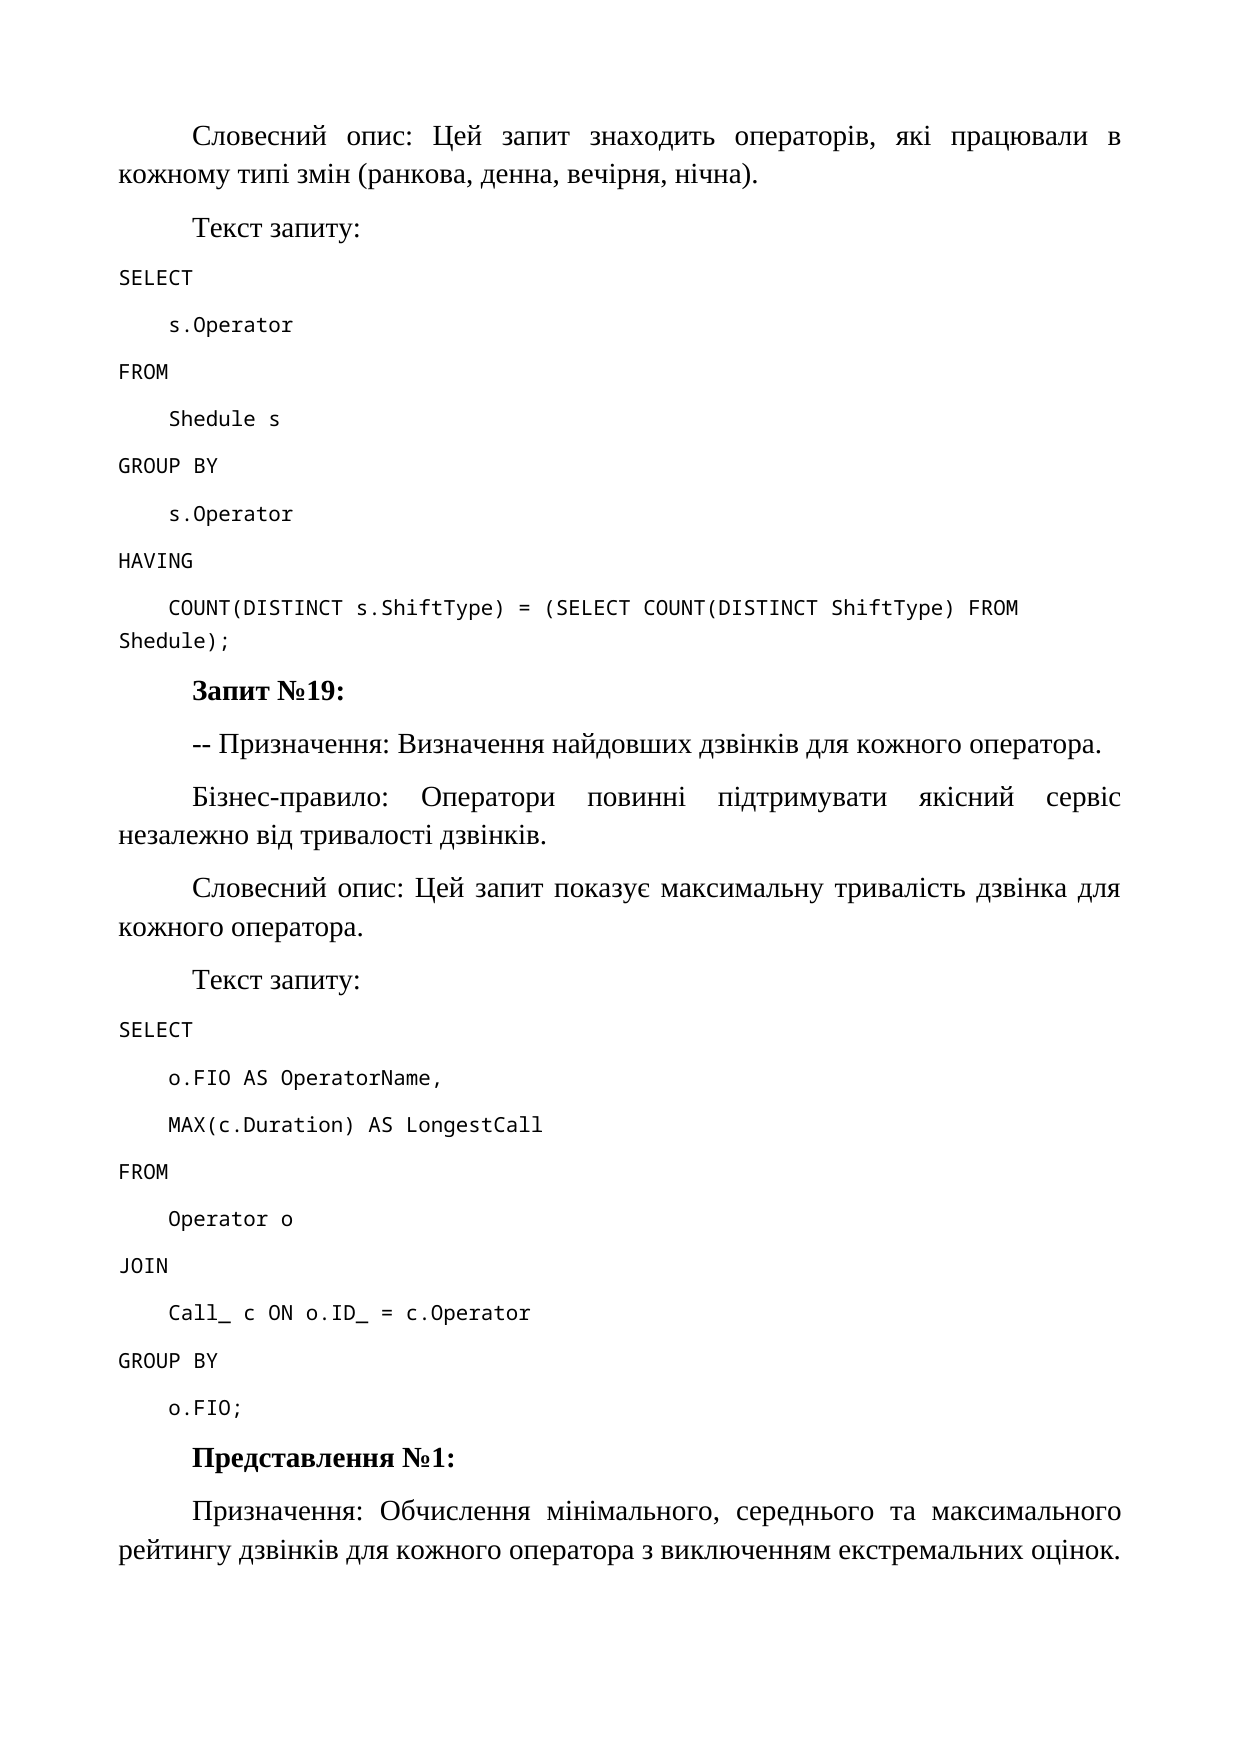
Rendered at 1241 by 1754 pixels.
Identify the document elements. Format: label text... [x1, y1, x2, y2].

text Представлення №1: [118, 1440, 1122, 1474]
text o.FIO; [118, 1393, 1122, 1421]
text SELECT [118, 1015, 1122, 1044]
text Бізнес-правило: Оператори повинні підтримувати якісний сервіс незалежно від тривалості дзвінків. [118, 779, 1122, 851]
text Текст запиту: [118, 210, 1122, 243]
text MAX(c.Duration) AS LongestCall [118, 1110, 1122, 1138]
text Запит №19: [118, 673, 1122, 707]
text SELECT [118, 263, 1122, 291]
text JOIN [118, 1251, 1122, 1280]
text Призначення: Обчислення мінімального, середнього та максимального рейтингу дзвінків для кожного оператора з виключенням екстремальних оцінок. [118, 1493, 1122, 1565]
text FROM [118, 1157, 1122, 1185]
text Словесний опис: Цей запит показує максимальну тривалість дзвінка для кожного оператора. [118, 871, 1122, 943]
text GROUP BY [118, 1346, 1122, 1374]
text HAVING [118, 546, 1122, 574]
text COUNT(DISTINCT s.ShiftType) = (SELECT COUNT(DISTINCT ShiftType) FROM Shedule); [118, 593, 1122, 654]
text GROUP BY [118, 452, 1122, 480]
text o.FIO AS OperatorName, [118, 1063, 1122, 1091]
text s.Operator [118, 310, 1122, 338]
text Shedule s [118, 404, 1122, 433]
text -- Призначення: Визначення найдовших дзвінків для кожного оператора. [118, 726, 1122, 759]
text Operator o [118, 1204, 1122, 1233]
text Словесний опис: Цей запит знаходить операторів, які працювали в кожному типі змін (ранкова, денна, вечірня, нічна). [118, 118, 1122, 190]
text Call_ c ON o.ID_ = c.Operator [118, 1298, 1122, 1327]
text s.Operator [118, 499, 1122, 527]
text FROM [118, 357, 1122, 386]
text Текст запиту: [118, 962, 1122, 996]
